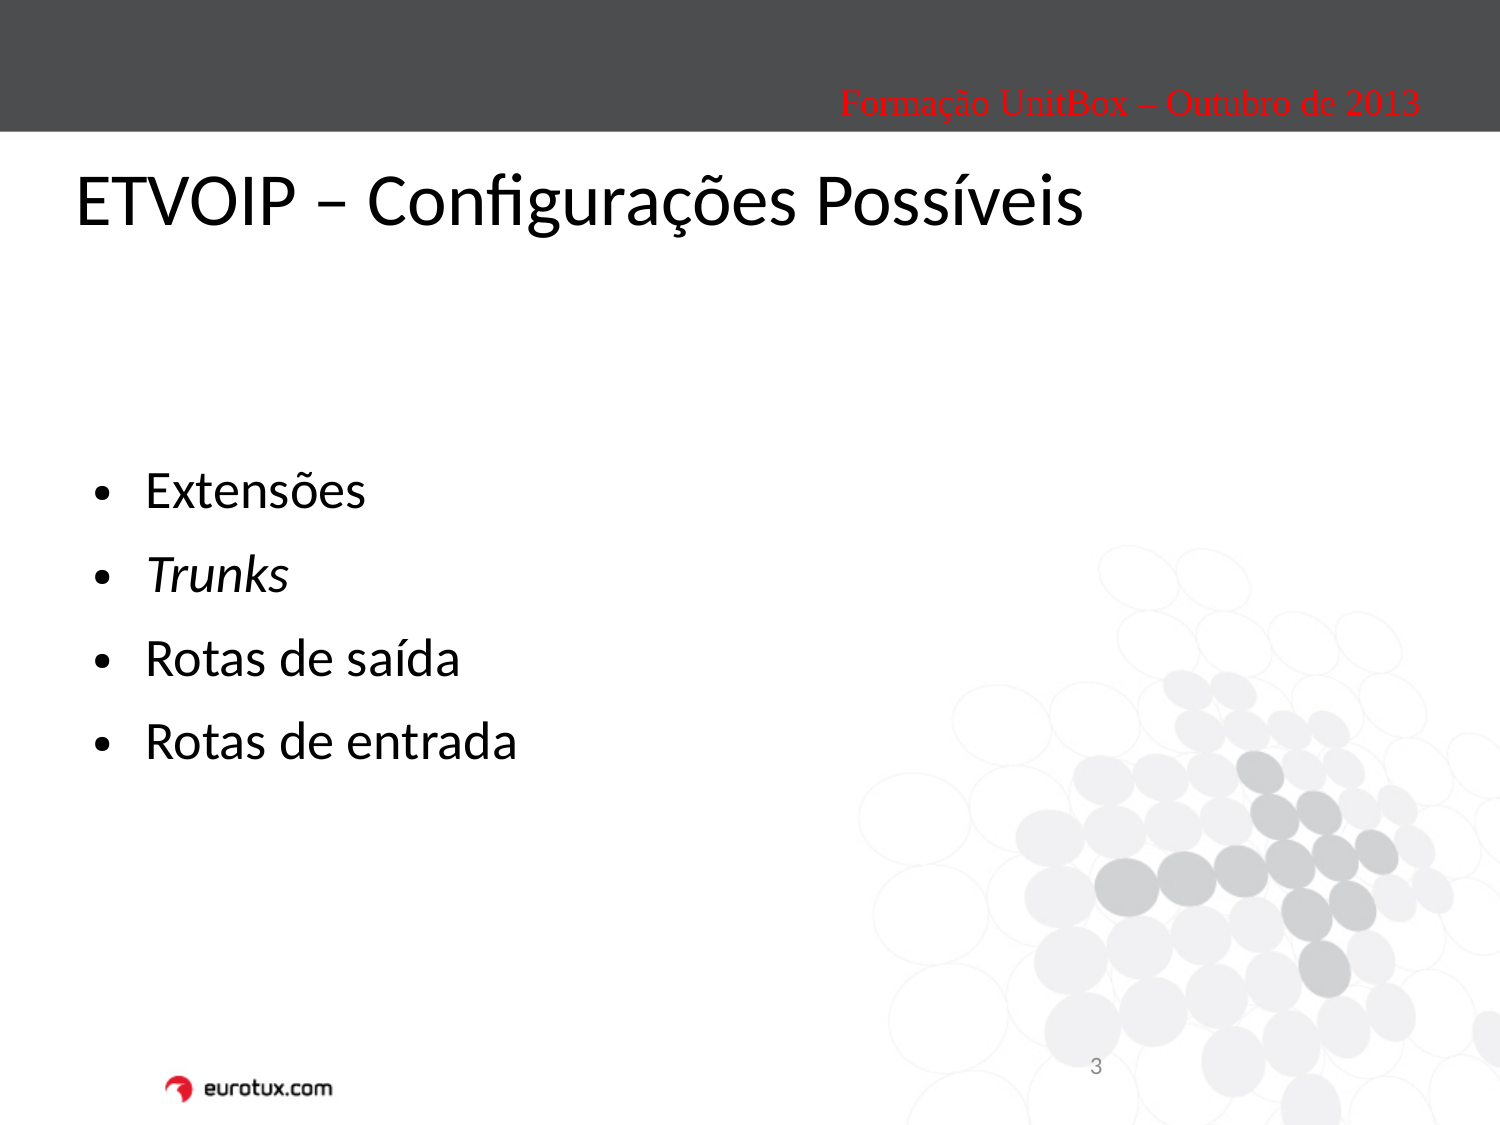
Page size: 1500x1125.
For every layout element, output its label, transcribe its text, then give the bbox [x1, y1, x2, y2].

list Extensões Trunks Rotas de saída Rotas de entrada [75, 299, 1425, 1043]
title ETVOIP – Configurações Possíveis [75, 112, 1425, 299]
picture [0, 0, 1500, 1125]
